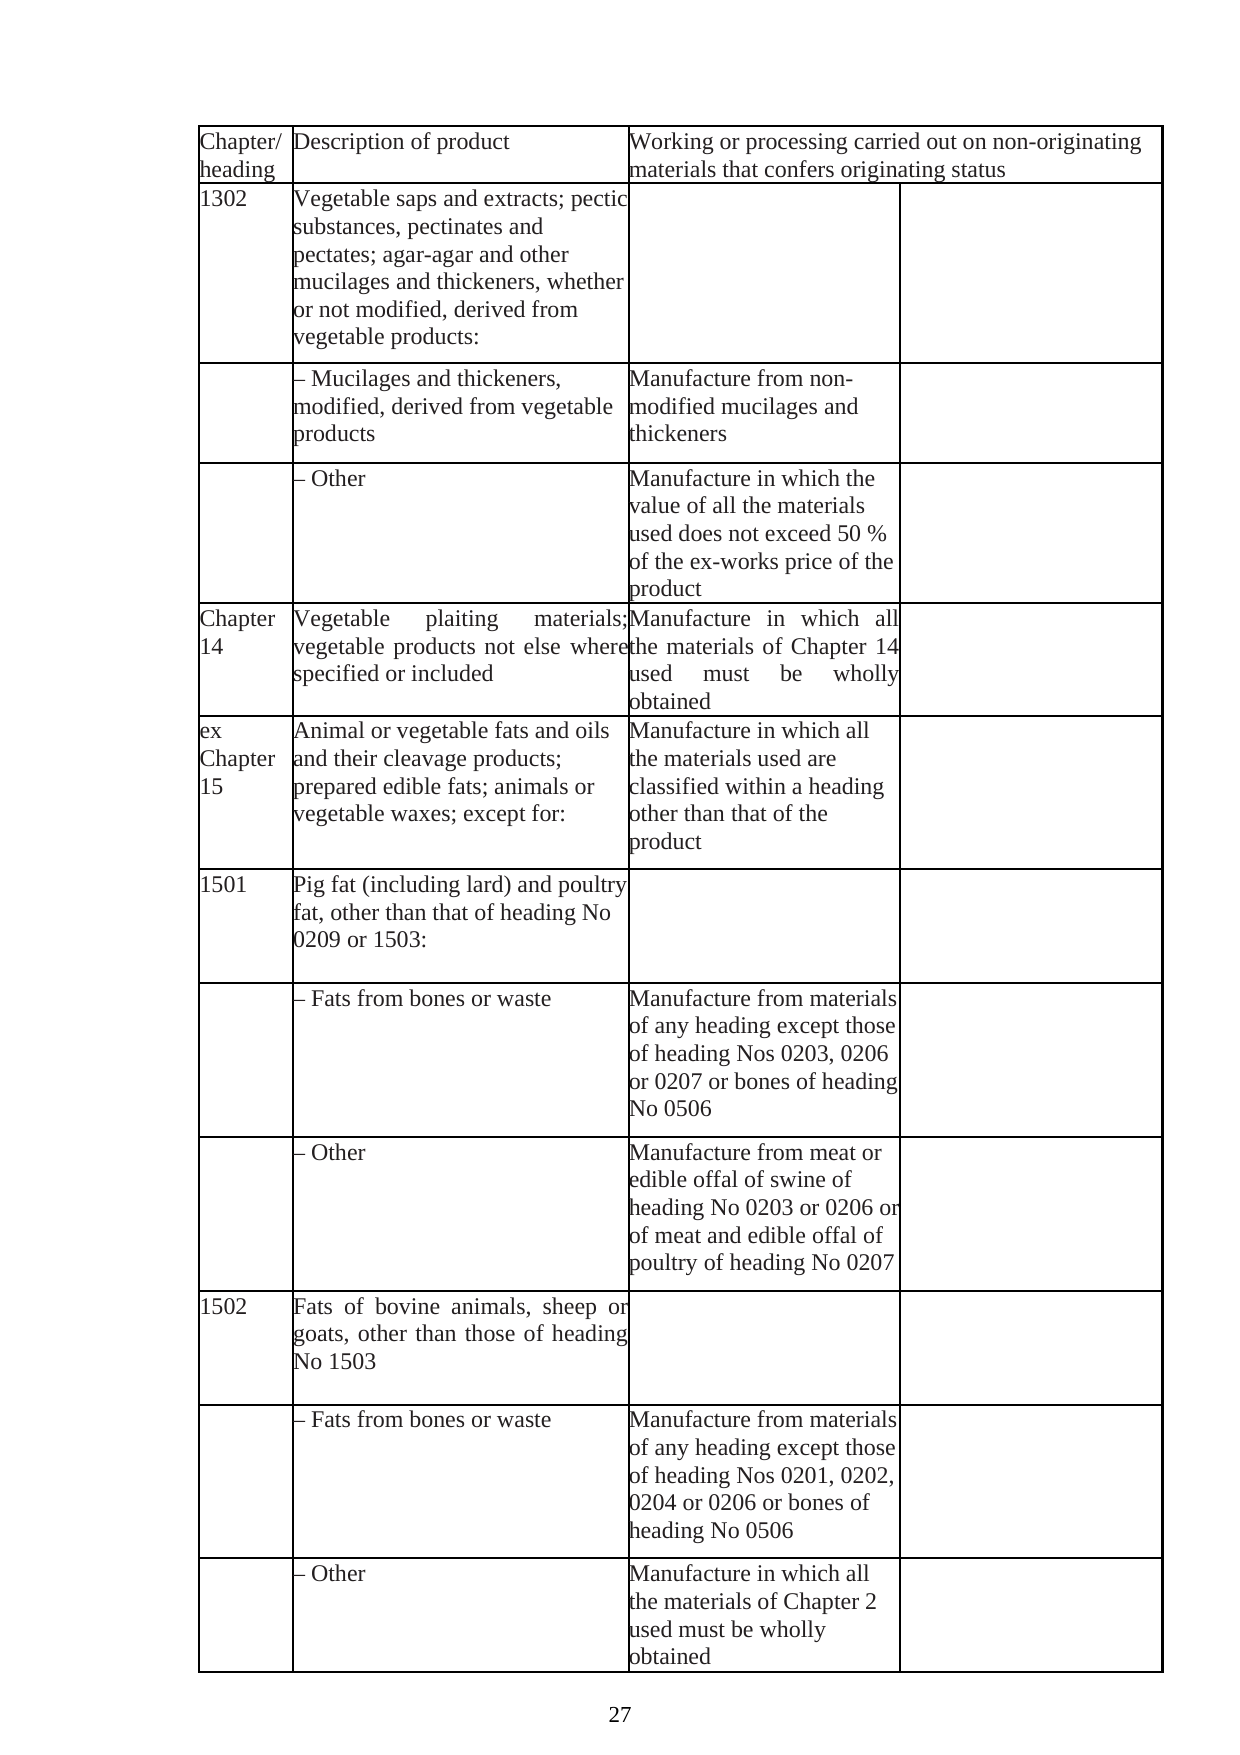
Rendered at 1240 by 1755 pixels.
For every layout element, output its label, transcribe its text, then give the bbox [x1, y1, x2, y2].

table_cell Fats of bovine animals, sheep or goats, other than those of heading No 1503 [294, 1292, 628, 1403]
table_cell Animal or vegetable fats and oils and their cleavage products; prepared edible fats; animals or vegetable waxes; except for: [294, 717, 628, 868]
table_cell [200, 364, 292, 462]
table_cell Vegetable saps and extracts; pectic substances, pectinates and pectates; agar-agar and other mucilages and thickeners, whether or not modified, derived from vegetable products: [294, 184, 628, 362]
table_cell Vegetable plaiting materials; vegetable products not else­ where specified or included [294, 604, 628, 714]
table_cell [901, 464, 1161, 602]
table_cell [901, 870, 1161, 982]
table_header Working or processing carried out on non-originating materials that confers originating status [630, 127, 1161, 182]
table_cell Manufacture from materials of any heading except those of heading Nos 0201, 0202, 0204 or 0206 or bones of heading No 0506 [630, 1406, 899, 1557]
table_cell Manufacture in which all the materials of Chapter 2 used must be wholly obtained [630, 1559, 899, 1671]
table_cell Pig fat (including lard) and poultry fat, other than that of heading No 0209 or 1503: [294, 870, 628, 982]
table_header Chapter/ heading [200, 127, 292, 182]
table_cell [901, 364, 1161, 462]
table_header Description of product [294, 127, 628, 182]
table_cell [200, 1406, 292, 1557]
table_cell [630, 184, 899, 362]
table_cell Manufacture from meat or edible offal of swine of heading No 0203 or 0206 or of meat and edible offal of poultry of heading No 0207 [630, 1138, 899, 1289]
table_cell – Other [294, 1138, 628, 1289]
table_cell ex Chapter 15 [200, 717, 292, 868]
table_cell – Fats from bones or waste [294, 984, 628, 1136]
table_cell [200, 464, 292, 602]
table_cell – Other [294, 464, 628, 602]
table_cell – Mucilages and thickeners, modified, derived from vegetable products [294, 364, 628, 462]
table_cell [630, 1292, 899, 1403]
table_cell Manufacture in which all the materials used are classified within a heading other than that of the product [630, 717, 899, 868]
table_cell 1502 [200, 1292, 292, 1403]
table_cell Manufacture from materials of any heading except those of heading Nos 0203, 0206 or 0207 or bones of heading No 0506 [630, 984, 899, 1136]
table_cell [901, 1138, 1161, 1289]
table_cell [901, 717, 1161, 868]
table_cell [200, 1138, 292, 1289]
table_cell [901, 984, 1161, 1136]
table_cell [901, 1559, 1161, 1671]
table_cell Manufacture in which the value of all the materials used does not exceed 50 % of the ex-works price of the product [630, 464, 899, 602]
table_cell – Other [294, 1559, 628, 1671]
table_cell Manufacture from non- modified mucilages and thickeners [630, 364, 899, 462]
table_cell Manufacture in which all the materials of Chapter 14 used must be wholly obtained [630, 604, 899, 714]
table_cell 1302 [200, 184, 292, 362]
table_cell Chapter 14 [200, 604, 292, 714]
table_cell 1501 [200, 870, 292, 982]
table_cell [630, 870, 899, 982]
table_cell [200, 984, 292, 1136]
table_cell [901, 184, 1161, 362]
table_cell [901, 604, 1161, 714]
table_cell [901, 1406, 1161, 1557]
table_cell – Fats from bones or waste [294, 1406, 628, 1557]
table_cell [200, 1559, 292, 1671]
table_cell [901, 1292, 1161, 1403]
